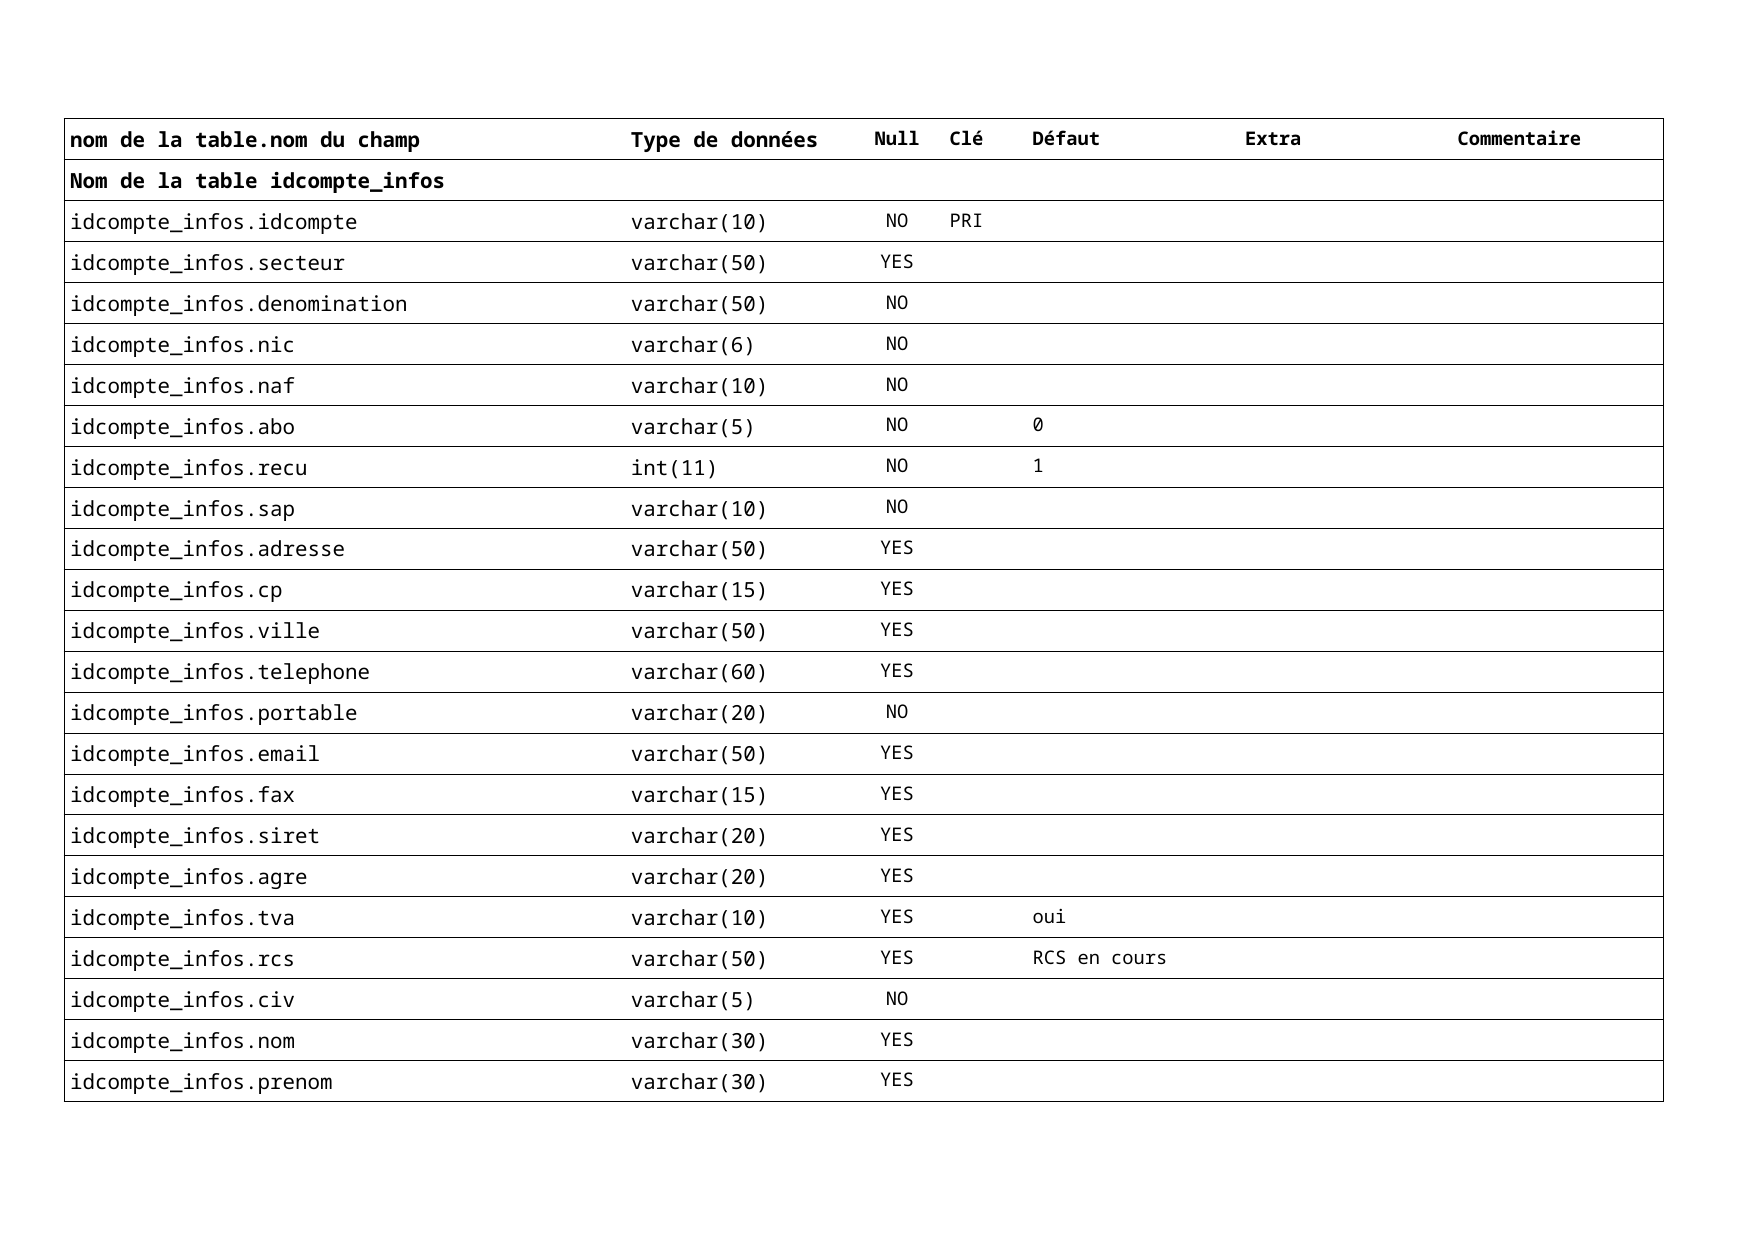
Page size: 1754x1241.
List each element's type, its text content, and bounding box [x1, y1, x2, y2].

table_cell [1026, 1061, 1239, 1101]
table_cell YES [850, 815, 944, 855]
table_cell [944, 324, 1026, 364]
table_cell [1451, 447, 1663, 487]
table_cell [1451, 611, 1663, 651]
table_cell YES [850, 242, 944, 282]
table_cell varchar(30) [625, 1020, 850, 1060]
table_cell idcompte_infos.portable [65, 693, 625, 732]
table_cell [1451, 365, 1663, 405]
table_cell [1239, 406, 1451, 446]
table_cell NO [850, 447, 944, 487]
table_cell YES [850, 775, 944, 814]
table_cell idcompte_infos.recu [65, 447, 625, 487]
table_cell [944, 365, 1026, 405]
table_cell [1451, 160, 1663, 200]
table_cell [1239, 897, 1451, 937]
table_cell varchar(20) [625, 856, 850, 896]
table_cell [1451, 652, 1663, 692]
table_cell varchar(10) [625, 201, 850, 241]
table_cell [1239, 693, 1451, 732]
table_cell [1239, 283, 1451, 323]
table_cell [1026, 611, 1239, 651]
table_cell [1451, 242, 1663, 282]
table_cell [1239, 529, 1451, 569]
table_cell idcompte_infos.fax [65, 775, 625, 814]
table_cell YES [850, 529, 944, 569]
table_cell [1026, 160, 1239, 200]
table_cell YES [850, 856, 944, 896]
table_cell idcompte_infos.adresse [65, 529, 625, 569]
table_cell [1451, 979, 1663, 1019]
table_cell idcompte_infos.abo [65, 406, 625, 446]
table_cell NO [850, 365, 944, 405]
table_cell NO [850, 201, 944, 241]
table_cell YES [850, 611, 944, 651]
table_cell NO [850, 488, 944, 528]
table_cell idcompte_infos.sap [65, 488, 625, 528]
table_cell idcompte_infos.tva [65, 897, 625, 937]
table_cell varchar(15) [625, 570, 850, 610]
table_cell [944, 815, 1026, 855]
table_cell [625, 160, 850, 200]
table_cell [944, 1061, 1026, 1101]
table_cell YES [850, 570, 944, 610]
table_cell int(11) [625, 447, 850, 487]
table_cell [1026, 201, 1239, 241]
table_cell idcompte_infos.agre [65, 856, 625, 896]
table_cell [944, 979, 1026, 1019]
table_cell PRI [944, 201, 1026, 241]
table_cell oui [1026, 897, 1239, 937]
table_cell idcompte_infos.telephone [65, 652, 625, 692]
table_cell [944, 529, 1026, 569]
table_cell [1239, 979, 1451, 1019]
table_cell varchar(60) [625, 652, 850, 692]
table_cell [1026, 979, 1239, 1019]
table_cell 0 [1026, 406, 1239, 446]
table_cell idcompte_infos.siret [65, 815, 625, 855]
table_cell varchar(10) [625, 488, 850, 528]
table_cell varchar(20) [625, 693, 850, 732]
table_cell [1239, 652, 1451, 692]
table_cell idcompte_infos.idcompte [65, 201, 625, 241]
table_cell [1239, 938, 1451, 978]
table_cell [1239, 1061, 1451, 1101]
table_cell [1026, 775, 1239, 814]
table_cell [1026, 283, 1239, 323]
table_cell [944, 856, 1026, 896]
table_cell varchar(30) [625, 1061, 850, 1101]
table_header Défaut [1026, 119, 1239, 159]
table_cell YES [850, 652, 944, 692]
table_cell [1026, 734, 1239, 773]
table_cell [1451, 856, 1663, 896]
table_cell varchar(50) [625, 611, 850, 651]
table_cell [1451, 693, 1663, 732]
table_cell varchar(10) [625, 365, 850, 405]
table_cell [1239, 856, 1451, 896]
table_cell idcompte_infos.secteur [65, 242, 625, 282]
table_cell [944, 734, 1026, 773]
table_cell YES [850, 734, 944, 773]
table_cell [1239, 1020, 1451, 1060]
table_cell NO [850, 283, 944, 323]
table_cell [1239, 611, 1451, 651]
table_cell idcompte_infos.civ [65, 979, 625, 1019]
table_cell [1239, 734, 1451, 773]
table_header Extra [1239, 119, 1451, 159]
table_cell NO [850, 406, 944, 446]
table_cell [1451, 734, 1663, 773]
table_header Clé [944, 119, 1026, 159]
table_cell idcompte_infos.email [65, 734, 625, 773]
table_cell [1026, 365, 1239, 405]
table_cell idcompte_infos.nom [65, 1020, 625, 1060]
table_cell idcompte_infos.rcs [65, 938, 625, 978]
table_cell [1026, 1020, 1239, 1060]
table_cell [1026, 652, 1239, 692]
table_cell NO [850, 324, 944, 364]
table_cell idcompte_infos.ville [65, 611, 625, 651]
table_cell [1239, 365, 1451, 405]
table_cell [1026, 324, 1239, 364]
table_cell YES [850, 1020, 944, 1060]
table_cell [944, 447, 1026, 487]
table_cell [944, 160, 1026, 200]
table_cell Nom de la table idcompte_infos [65, 160, 625, 200]
table_cell varchar(50) [625, 938, 850, 978]
table_cell [1451, 897, 1663, 937]
table_cell YES [850, 897, 944, 937]
table_cell varchar(15) [625, 775, 850, 814]
table_cell [1451, 1020, 1663, 1060]
table_cell varchar(50) [625, 242, 850, 282]
table_cell [1239, 324, 1451, 364]
table_cell [944, 652, 1026, 692]
table_cell varchar(50) [625, 529, 850, 569]
table_cell [944, 406, 1026, 446]
table_cell [1239, 775, 1451, 814]
table_cell YES [850, 1061, 944, 1101]
table_cell [1451, 488, 1663, 528]
table_cell idcompte_infos.naf [65, 365, 625, 405]
table_cell [1451, 529, 1663, 569]
table_cell [1239, 815, 1451, 855]
table_cell [1451, 775, 1663, 814]
table_cell [944, 611, 1026, 651]
table_cell [1026, 488, 1239, 528]
table_cell [1451, 201, 1663, 241]
table_cell [1026, 693, 1239, 732]
table_cell [1026, 242, 1239, 282]
table_header nom de la table.nom du champ [65, 119, 625, 159]
table_cell [1026, 815, 1239, 855]
table_cell [1451, 938, 1663, 978]
table_cell YES [850, 938, 944, 978]
table_header Null [850, 119, 944, 159]
table_cell [944, 693, 1026, 732]
table_cell idcompte_infos.cp [65, 570, 625, 610]
table_cell [944, 775, 1026, 814]
table_cell 1 [1026, 447, 1239, 487]
table_cell varchar(20) [625, 815, 850, 855]
table_cell [1451, 283, 1663, 323]
table_header Commentaire [1451, 119, 1663, 159]
table_header Type de données [625, 119, 850, 159]
table_cell [1451, 324, 1663, 364]
table_cell [850, 160, 944, 200]
table_cell [944, 938, 1026, 978]
table_cell varchar(50) [625, 734, 850, 773]
table_cell varchar(5) [625, 406, 850, 446]
table_cell [1026, 529, 1239, 569]
table_cell [1026, 856, 1239, 896]
table_cell [944, 283, 1026, 323]
table_cell [944, 570, 1026, 610]
table_cell NO [850, 693, 944, 732]
table_cell [1239, 447, 1451, 487]
table_cell varchar(6) [625, 324, 850, 364]
table_cell idcompte_infos.nic [65, 324, 625, 364]
table_cell varchar(10) [625, 897, 850, 937]
table_cell [1239, 201, 1451, 241]
table_cell [1026, 570, 1239, 610]
table_cell varchar(5) [625, 979, 850, 1019]
table_cell [1239, 242, 1451, 282]
table_cell RCS en cours [1026, 938, 1239, 978]
table_cell idcompte_infos.prenom [65, 1061, 625, 1101]
table_cell [944, 242, 1026, 282]
table_cell [1451, 406, 1663, 446]
table_cell [1451, 1061, 1663, 1101]
table_cell idcompte_infos.denomination [65, 283, 625, 323]
table_cell [944, 897, 1026, 937]
table_cell [1451, 570, 1663, 610]
table_cell [1239, 488, 1451, 528]
table_cell [1239, 160, 1451, 200]
table_cell NO [850, 979, 944, 1019]
table_cell [1239, 570, 1451, 610]
table_cell [1451, 815, 1663, 855]
table_cell [944, 1020, 1026, 1060]
table_cell [944, 488, 1026, 528]
table_cell varchar(50) [625, 283, 850, 323]
